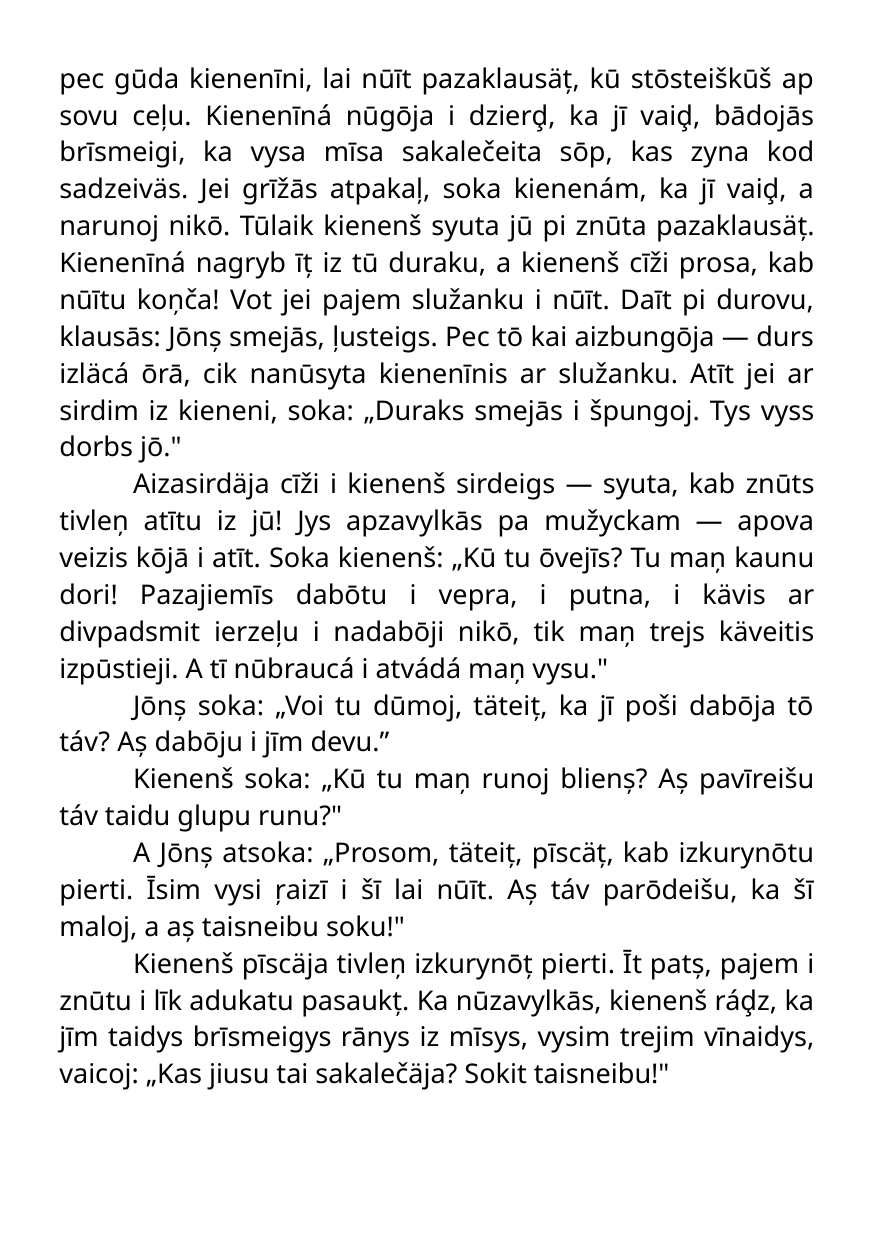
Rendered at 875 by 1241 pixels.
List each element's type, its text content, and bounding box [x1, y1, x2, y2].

text Kienenš pīscäja tivleņ izkurynōț pierti. Īt patș, pajem i znūtu i līk adukatu pasaukț. Ka nūzavylkās, kienenš ráḑz, ka jīm taidys brīsmeigys rānys iz mīsys, vysim trejim vīnaidys, vaicoj: „Kas jiusu tai sakalečäja? Sokit taisneibu!" [59, 944, 815, 1092]
text A Jōnș atsoka: „Prosom, täteiț, pīscäț, kab izkurynōtu pierti. Īsim vysi ŗaizī i šī lai nūīt. Aș táv parōdeišu, ka šī maloj, a aș taisneibu soku!" [59, 833, 815, 944]
text pec gūda kienenīni, lai nūīt pazaklausäț, kū stōsteiškūš ap sovu ceļu. Kienenīná nūgōja i dzierḑ, ka jī vaiḑ, bādojās brīsmeigi, ka vysa mīsa sakalečeita sōp, kas zyna kod sadzeiväs. Jei grīžās atpakaļ, soka kienenám, ka jī vaiḑ, a narunoj nikō. Tūlaik kienenš syuta jū pi znūta pazaklausäț. Kienenīná nagryb īț iz tū duraku, a kienenš cīži prosa, kab nūītu koņča! Vot jei pajem služanku i nūīt. Daīt pi durovu, klausās: Jōnș smejās, ļusteigs. Pec tō kai aizbungōja — durs izläcá ōrā, cik nanūsyta kienenīnis ar služanku. Atīt jei ar sirdim iz kieneni, soka: „Duraks smejās i špungoj. Tys vyss dorbs jō." [59, 59, 815, 465]
text Aizasirdäja cīži i kienenš sirdeigs — syuta, kab znūts tivleņ atītu iz jū! Jys apzavylkās pa mužyckam — apova veizis kōjā i atīt. Soka kienenš: „Kū tu ōvejīs? Tu maņ kaunu dori! Pazajiemīs dabōtu i vepra, i putna, i kävis ar divpadsmit ierzeļu i nadabōji nikō, tik maņ trejs käveitis izpūstieji. A tī nūbraucá i atvádá maņ vysu." [59, 465, 815, 686]
text Jōnș soka: „Voi tu dūmoj, täteiț, ka jī poši dabōja tō táv? Aș dabōju i jīm devu.” [59, 686, 815, 760]
text Kienenš soka: „Kū tu maņ runoj blienș? Aș pavīreišu táv taidu glupu runu?" [59, 760, 815, 833]
